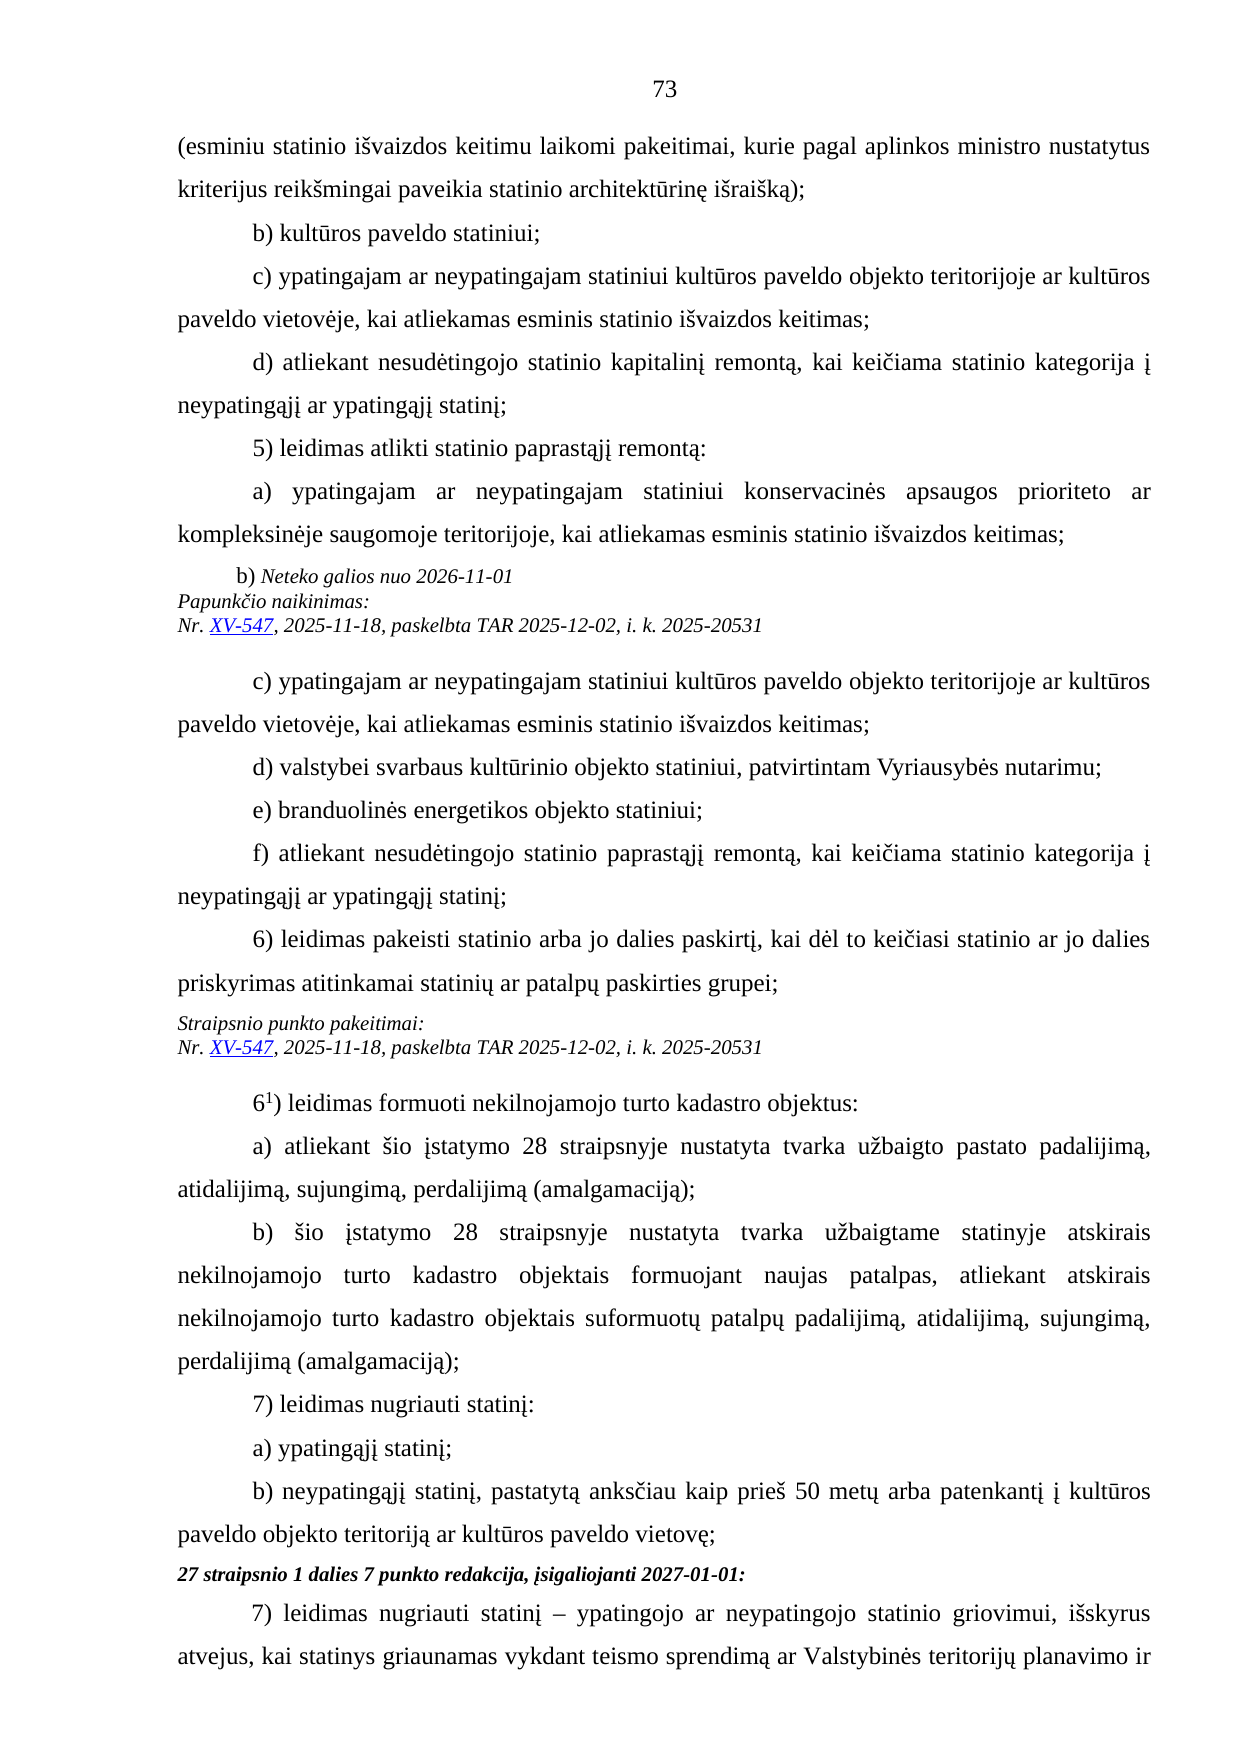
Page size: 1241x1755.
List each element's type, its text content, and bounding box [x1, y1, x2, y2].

text b) šio įstatymo 28 straipsnyje nustatyta tvarka užbaigtame statinyje atskirais nekilnojamojo turto kadastro objektais formuojant naujas patalpas, atliekant atskirais nekilnojamojo turto kadastro objektais suformuotų patalpų padalijimą, atidalijimą, sujungimą, perdalijimą (amalgamaciją); [177, 1217, 1152, 1375]
text 27 straipsnio 1 dalies 7 punkto redakcija, įsigaliojanti 2027-01-01: [177, 1562, 1152, 1586]
text a) ypatingąjį statinį; [177, 1433, 1152, 1461]
text a) atliekant šio įstatymo 28 straipsnyje nustatyta tvarka užbaigto pastato padalijimą, atidalijimą, sujungimą, perdalijimą (amalgamaciją); [177, 1131, 1152, 1203]
text Nr. XV-547, 2025-11-18, paskelbta TAR 2025-12-02, i. k. 2025-20531 [177, 1035, 1152, 1059]
text 6) leidimas pakeisti statinio arba jo dalies paskirtį, kai dėl to keičiasi statinio ar jo dalies priskyrimas atitinkamai statinių ar patalpų paskirties grupei; [177, 924, 1152, 996]
text d) valstybei svarbaus kultūrinio objekto statiniui, patvirtintam Vyriausybės nutarimu; [177, 752, 1152, 781]
text c) ypatingajam ar neypatingajam statiniui kultūros paveldo objekto teritorijoje ar kultūros paveldo vietovėje, kai atliekamas esminis statinio išvaizdos keitimas; [177, 261, 1152, 333]
text f) atliekant nesudėtingojo statinio paprastąjį remontą, kai keičiama statinio kategorija į neypatingąjį ar ypatingąjį statinį; [177, 838, 1152, 910]
text 5) leidimas atlikti statinio paprastąjį remontą: [177, 433, 1152, 462]
text b) neypatingąjį statinį, pastatytą anksčiau kaip prieš 50 metų arba patenkantį į kultūros paveldo objekto teritoriją ar kultūros paveldo vietovę; [177, 1476, 1152, 1548]
text c) ypatingajam ar neypatingajam statiniui kultūros paveldo objekto teritorijoje ar kultūros paveldo vietovėje, kai atliekamas esminis statinio išvaizdos keitimas; [177, 666, 1152, 738]
text d) atliekant nesudėtingojo statinio kapitalinį remontą, kai keičiama statinio kategorija į neypatingąjį ar ypatingąjį statinį; [177, 347, 1152, 419]
text 7) leidimas nugriauti statinį – ypatingojo ar neypatingojo statinio griovimui, išskyrus atvejus, kai statinys griaunamas vykdant teismo sprendimą ar Valstybinės teritorijų planavimo ir [177, 1598, 1152, 1670]
text a) ypatingajam ar neypatingajam statiniui konservacinės apsaugos prioriteto ar kompleksinėje saugomoje teritorijoje, kai atliekamas esminis statinio išvaizdos keitimas; [177, 476, 1152, 548]
text Straipsnio punkto pakeitimai: [177, 1011, 1152, 1035]
text (esminiu statinio išvaizdos keitimu laikomi pakeitimai, kurie pagal aplinkos ministro nustatytus kriterijus reikšmingai paveikia statinio architektūrinę išraišką); [177, 131, 1152, 203]
text 7) leidimas nugriauti statinį: [177, 1389, 1152, 1418]
text e) branduolinės energetikos objekto statiniui; [177, 795, 1152, 824]
text Papunkčio naikinimas: [177, 589, 1152, 613]
text b) Neteko galios nuo 2026-11-01 [177, 563, 1152, 589]
text Nr. XV-547, 2025-11-18, paskelbta TAR 2025-12-02, i. k. 2025-20531 [177, 613, 1152, 637]
text b) kultūros paveldo statiniui; [177, 218, 1152, 246]
text 61) leidimas formuoti nekilnojamojo turto kadastro objektus: [177, 1088, 1152, 1116]
